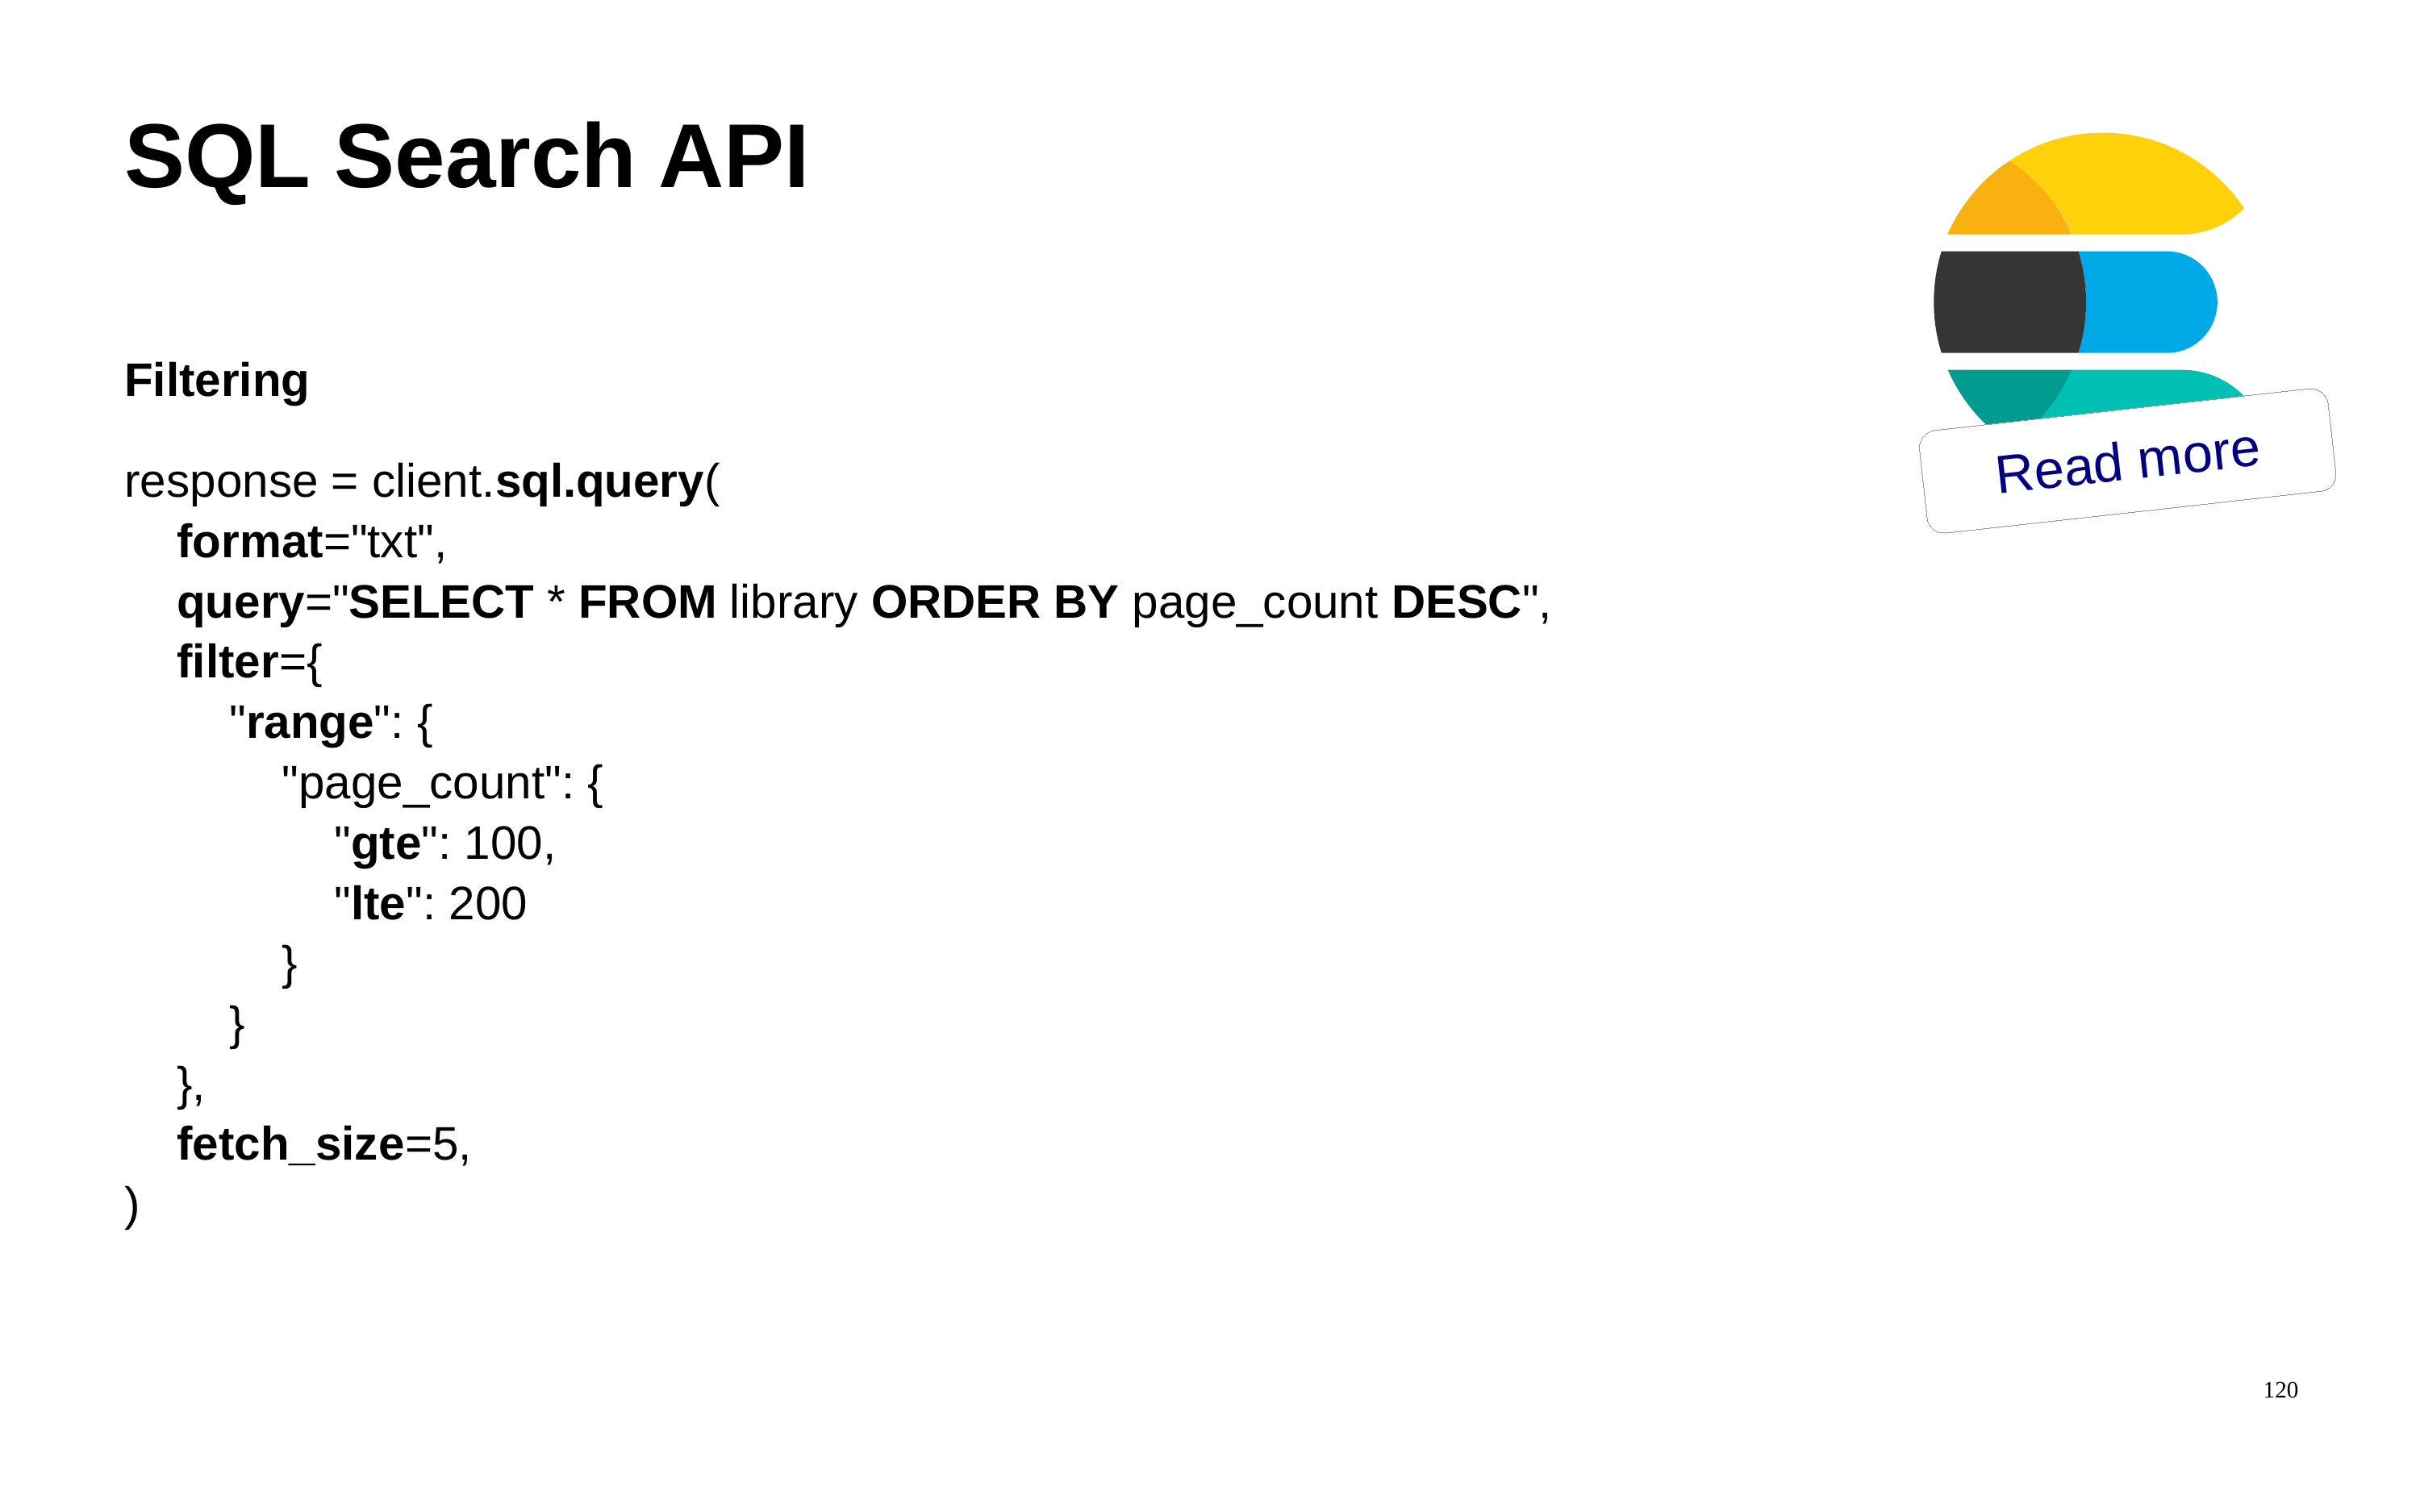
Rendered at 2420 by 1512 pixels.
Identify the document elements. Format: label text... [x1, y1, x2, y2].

text_box Filtering [112, 322, 1715, 429]
text_box SQL Search API [112, 61, 1641, 251]
picture [1890, 111, 2290, 498]
text_box Read more [1919, 389, 2336, 534]
text_box response = client.sql.query( format="txt", query="SELECT * FROM library ORDER BY page_count DESC", filter={ "range": { "page_count": { "gte": 100, "lte": 200 } } }, fetch_size=5, ) [112, 440, 1711, 1268]
